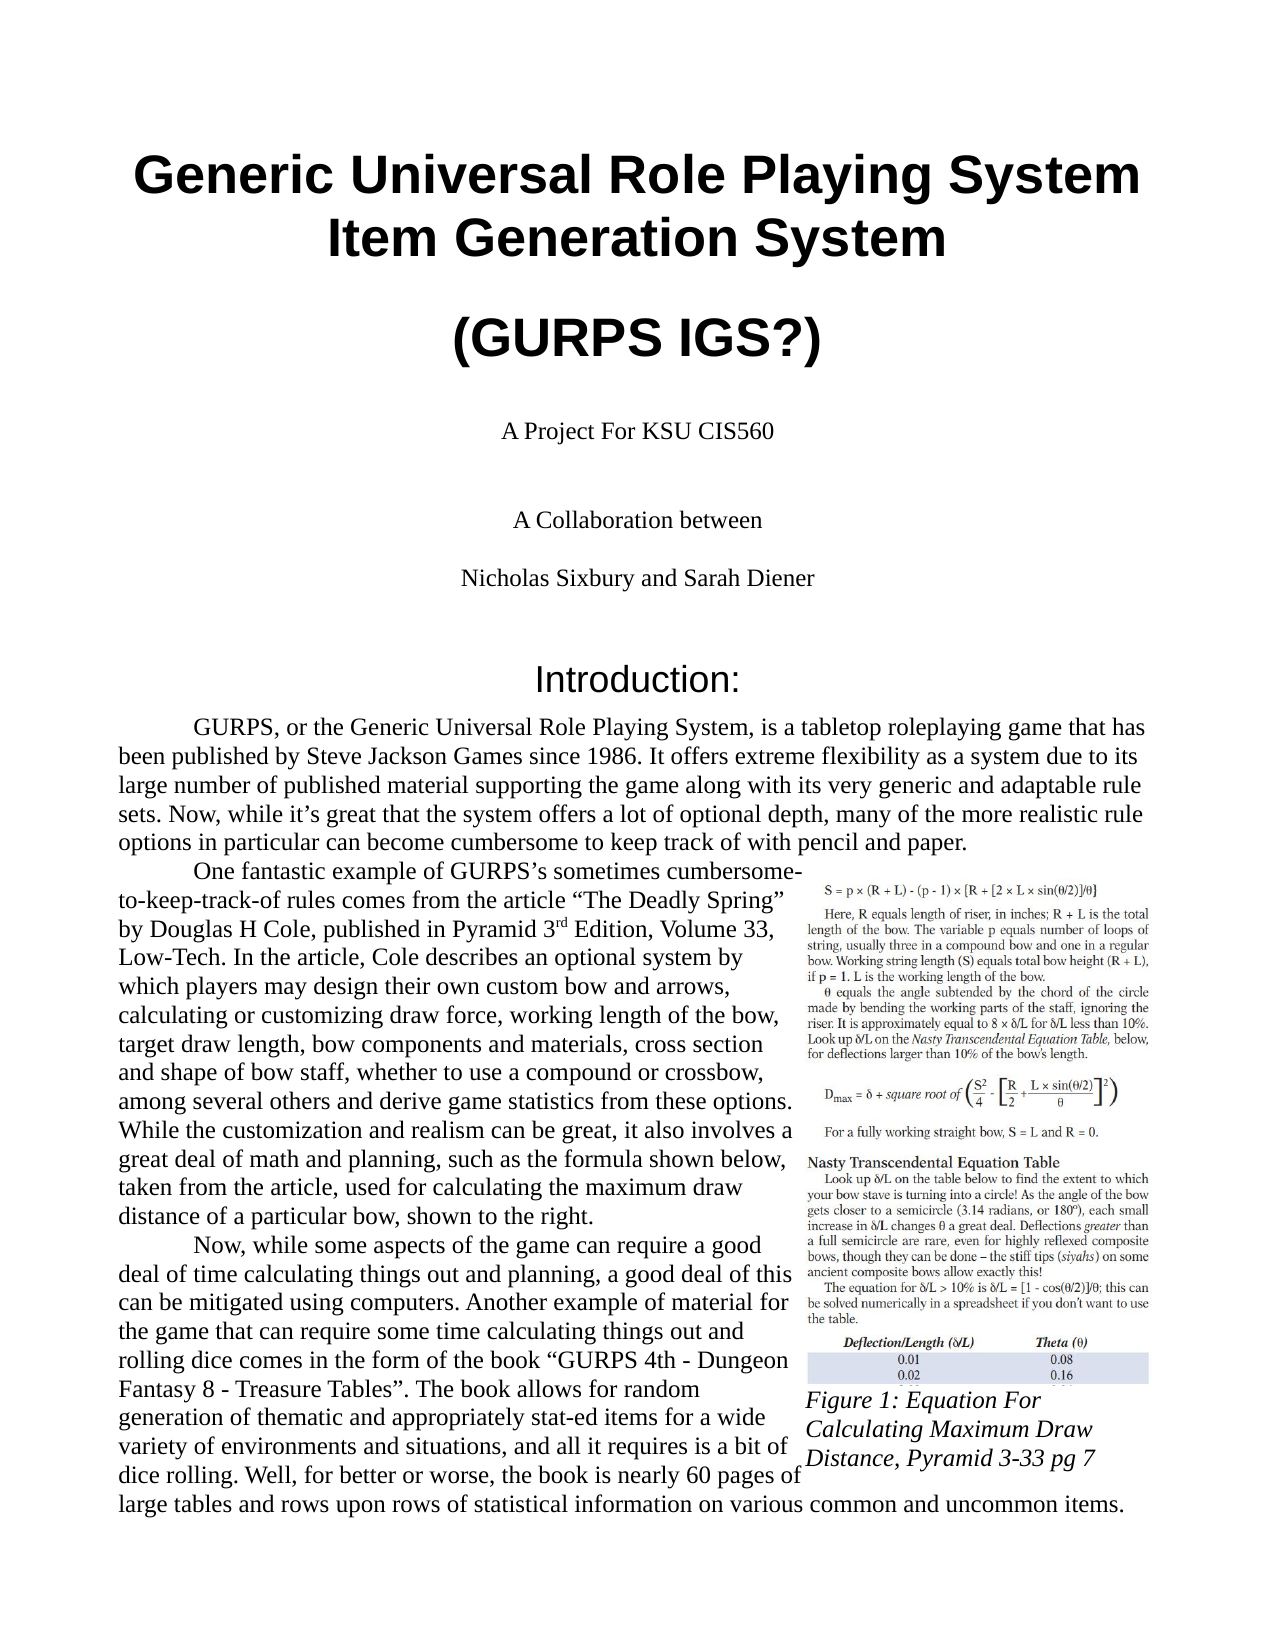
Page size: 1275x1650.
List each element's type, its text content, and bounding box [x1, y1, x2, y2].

text GURPS, or the Generic Universal Role Playing System, is a tabletop roleplaying game that has been published by Steve Jackson Games since 1986. It offers extreme flexibility as a system due to its large number of published material supporting the game along with its very generic and adaptable rule sets. Now, while it’s great that the system offers a lot of optional depth, many of the more realistic rule options in particular can become cumbersome to keep track of with pencil and paper. [118, 712, 1157, 856]
text Now, while some aspects of the game can require a good deal of time calculating things out and planning, a good deal of this can be mitigated using computers. Another example of material for the game that can require some time calculating things out and rolling dice comes in the form of the book “GURPS 4th - Dungeon Fantasy 8 - Treasure Tables”. The book allows for random generation of thematic and appropriately stat-ed items for a wide variety of environments and situations, and all it requires is a bit of dice rolling. Well, for better or worse, the book is nearly 60 pages of large tables and rows upon rows of statistical information on various common and uncommon items. [118, 1230, 1157, 1517]
text Figure 1: Equation For Calculating Maximum Draw Distance, Pyramid 3-33 pg 7 [805, 1386, 1152, 1472]
text One fantastic example of GURPS’s sometimes cumbersome-to-keep-track-of rules comes from the article “The Deadly Spring” by Douglas H Cole, published in Pyramid 3rd Edition, Volume 33, Low-Tech. In the article, Cole describes an optional system by which players may design their own custom bow and arrows, calculating or customizing draw force, working length of the bow, target draw length, bow components and materials, cross section and shape of bow staff, whether to use a compound or crossbow, among several others and derive game statistics from these options. While the customization and realism can be great, it also involves a great deal of math and planning, such as the formula shown below, taken from the article, used for calculating the maximum draw distance of a particular bow, shown to the right. [118, 856, 1157, 1230]
text Nicholas Sixbury and Sarah Diener [118, 563, 1157, 592]
picture [805, 878, 1153, 1386]
title (GURPS IGS?) [118, 305, 1157, 367]
title Generic Universal Role Playing System Item Generation System [118, 143, 1157, 268]
subtitle Introduction: [118, 657, 1157, 700]
text A Project For KSU CIS560 [118, 416, 1157, 445]
text A Collaboration between [118, 505, 1157, 534]
